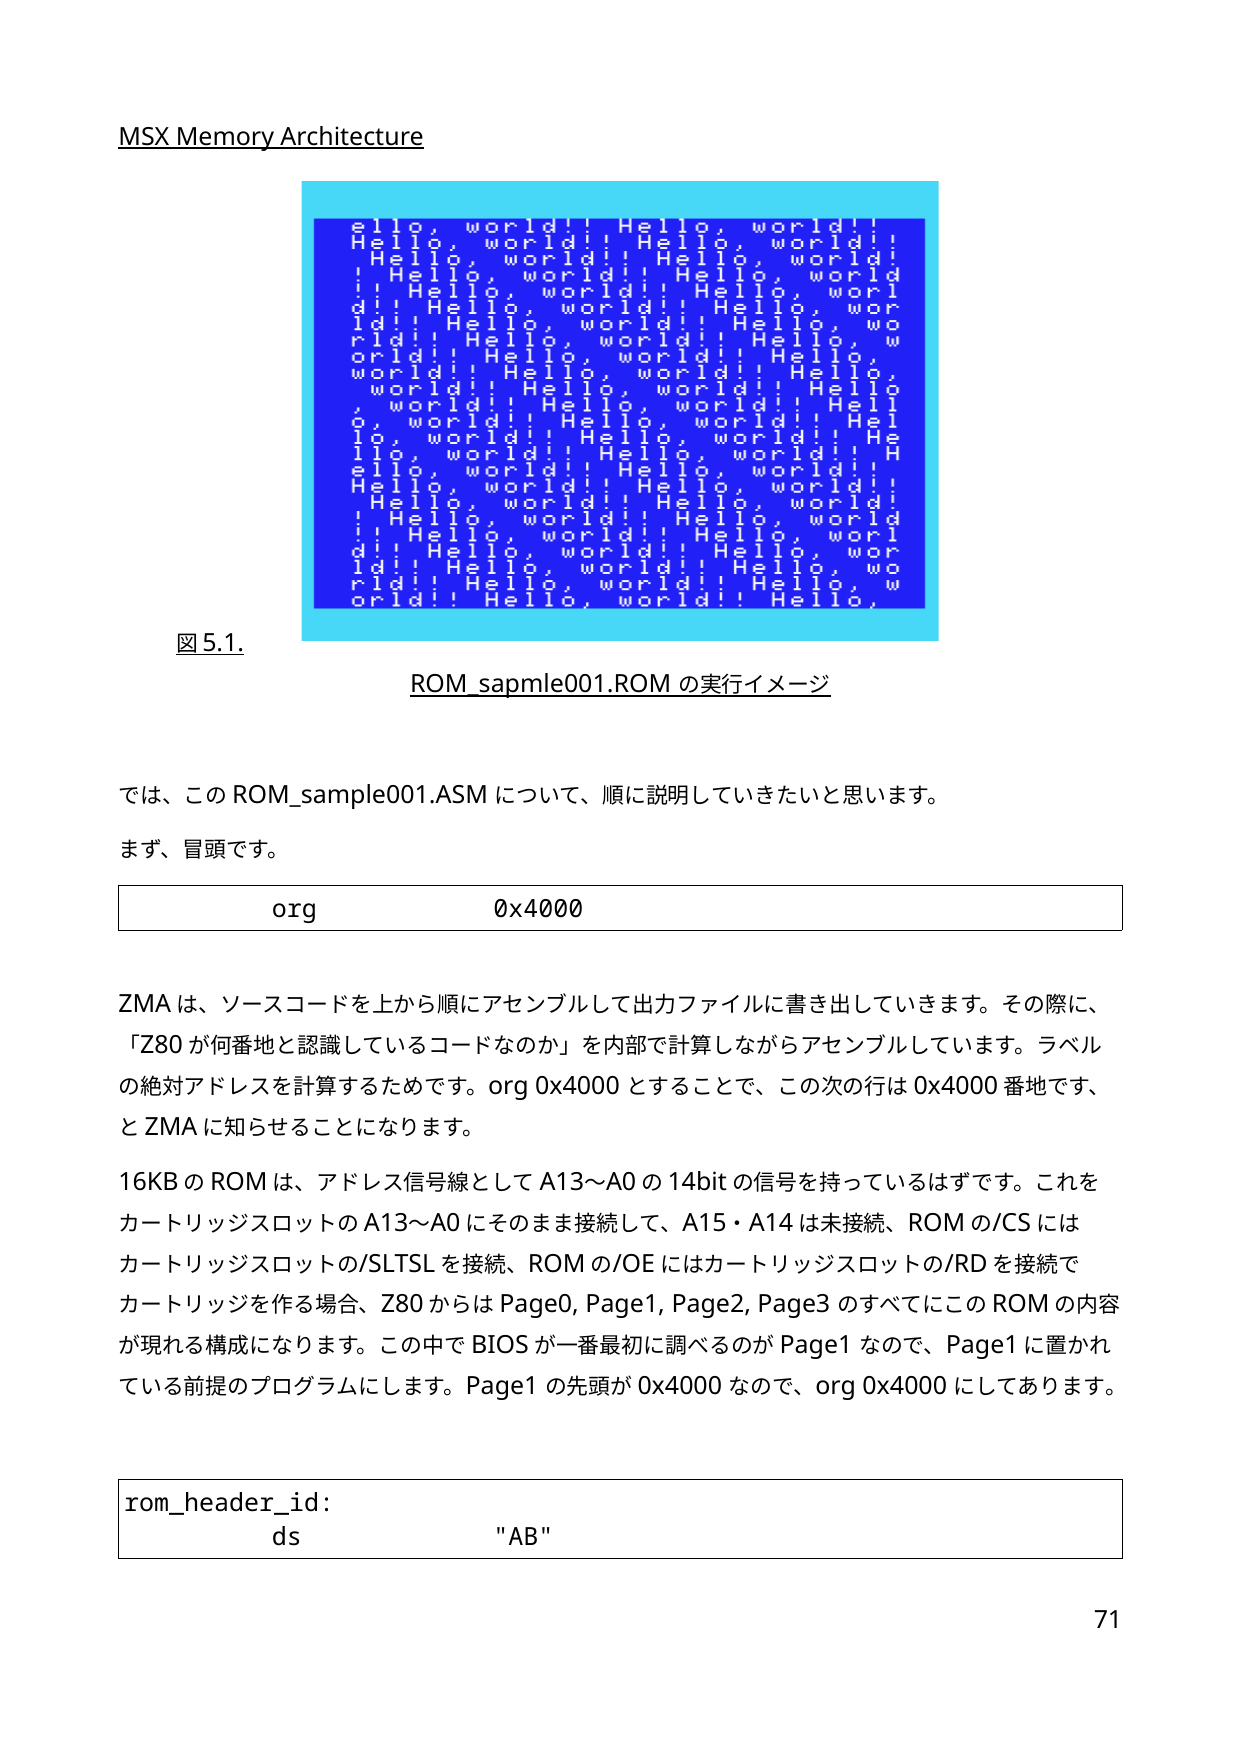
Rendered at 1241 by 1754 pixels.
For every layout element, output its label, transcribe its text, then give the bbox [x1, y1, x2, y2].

text 16KBのROMは、アドレス信号線として A13～A0の14bitの信号を持っているはずです。これをカートリッジスロットの A13～A0にそのまま接続して、A15・A14は未接続、ROMの/CSにはカートリッジスロットの/SLTSLを接続、ROMの/OEにはカートリッジスロットの/RDを接続でカートリッジを作る場合、Z80からは Page0, Page1, Page2, Page3 のすべてにこのROMの内容が現れる構成になります。この中で BIOSが一番最初に調べるのが Page1 なので、Page1に置かれている前提のプログラムにします。Page1 の先頭が 0x4000 なので、org 0x4000 にしてあります。 [118, 1164, 1122, 1402]
table_header rom_header_id: ds "AB" [119, 1480, 1122, 1558]
picture [301, 181, 939, 641]
text まず、冒頭です。 [118, 832, 1122, 864]
text 図5.1. ROM_sapmle001.ROM の実行イメージ [118, 625, 1122, 700]
text では、このROM_sample001.ASM について、順に説明していきたいと思います。 [118, 777, 1122, 811]
table_header org 0x4000 [119, 886, 1122, 930]
text ZMAは、ソースコードを上から順にアセンブルして出力ファイルに書き出していきます。その際に、「Z80が何番地と認識しているコードなのか」を内部で計算しながらアセンブルしています。ラベルの絶対アドレスを計算するためです。org 0x4000 とすることで、この次の行は 0x4000番地です、とZMAに知らせることになります。 [118, 986, 1122, 1142]
